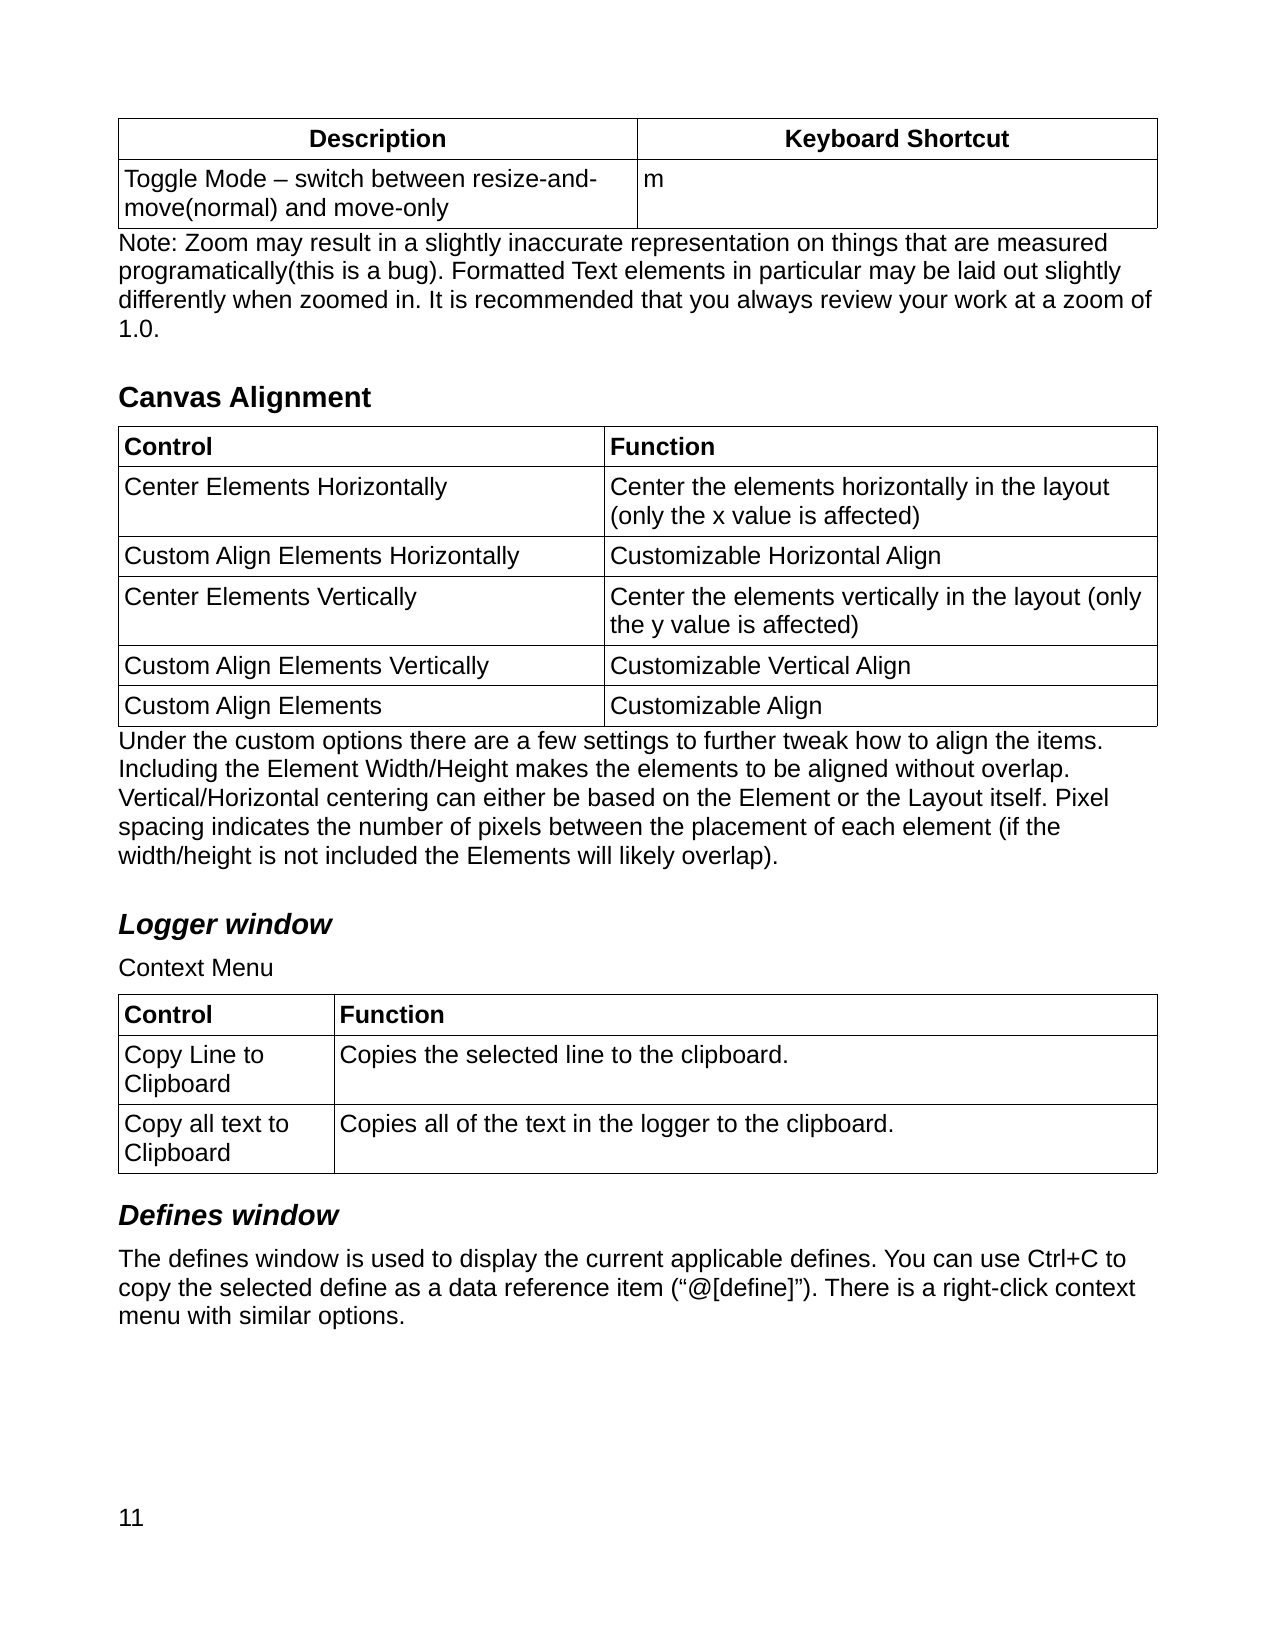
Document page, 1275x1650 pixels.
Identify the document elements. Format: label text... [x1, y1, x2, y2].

table_cell Center the elements vertically in the layout (only the y value is affected) [605, 577, 1157, 645]
table_cell Custom Align Elements [119, 686, 604, 726]
table_header Function [335, 995, 1157, 1034]
table_cell Center the elements horizontally in the layout (only the x value is affected) [605, 467, 1157, 536]
text Under the custom options there are a few settings to further tweak how to align the items. Including the Element Width/Height makes the elements to be aligned without overlap. Vertical/Horizontal centering can either be based on the Element or the Layout itself. Pixel spacing indicates the number of pixels between the placement of each element (if the width/height is not included the Elements will likely overlap). [118, 727, 1157, 869]
table_cell Customizable Align [605, 686, 1157, 726]
text The defines window is used to display the current applicable defines. You can use Ctrl+C to copy the selected define as a data reference item (“@[define]”). There is a right-click context menu with similar options. [118, 1244, 1157, 1330]
table_cell Toggle Mode – switch between resize-and-move(normal) and move-only [119, 160, 637, 227]
table_cell Copies the selected line to the clipboard. [335, 1036, 1157, 1103]
table_cell Copies all of the text in the logger to the clipboard. [335, 1105, 1157, 1173]
table_cell Center Elements Horizontally [119, 467, 604, 536]
subtitle Defines window [118, 1198, 1157, 1231]
text Note: Zoom may result in a slightly inaccurate representation on things that are measured programatically(this is a bug). Formatted Text elements in particular may be laid out slightly differently when zoomed in. It is recommended that you always review your work at a zoom of 1.0. [118, 229, 1157, 343]
text Context Menu [118, 953, 1157, 982]
table_header Description [119, 119, 637, 158]
subtitle Canvas Alignment [118, 380, 1157, 414]
table_cell Custom Align Elements Horizontally [119, 537, 604, 576]
table_cell Copy all text to Clipboard [119, 1105, 334, 1173]
table_cell Customizable Vertical Align [605, 646, 1157, 685]
table_cell Custom Align Elements Vertically [119, 646, 604, 685]
subtitle Logger window [118, 907, 1157, 940]
table_header Control [119, 427, 604, 466]
table_header Keyboard Shortcut [638, 119, 1157, 158]
table_header Function [605, 427, 1157, 466]
table_cell Copy Line to Clipboard [119, 1036, 334, 1103]
table_cell m [638, 160, 1157, 227]
table_header Control [119, 995, 334, 1034]
table_cell Center Elements Vertically [119, 577, 604, 645]
table_cell Customizable Horizontal Align [605, 537, 1157, 576]
